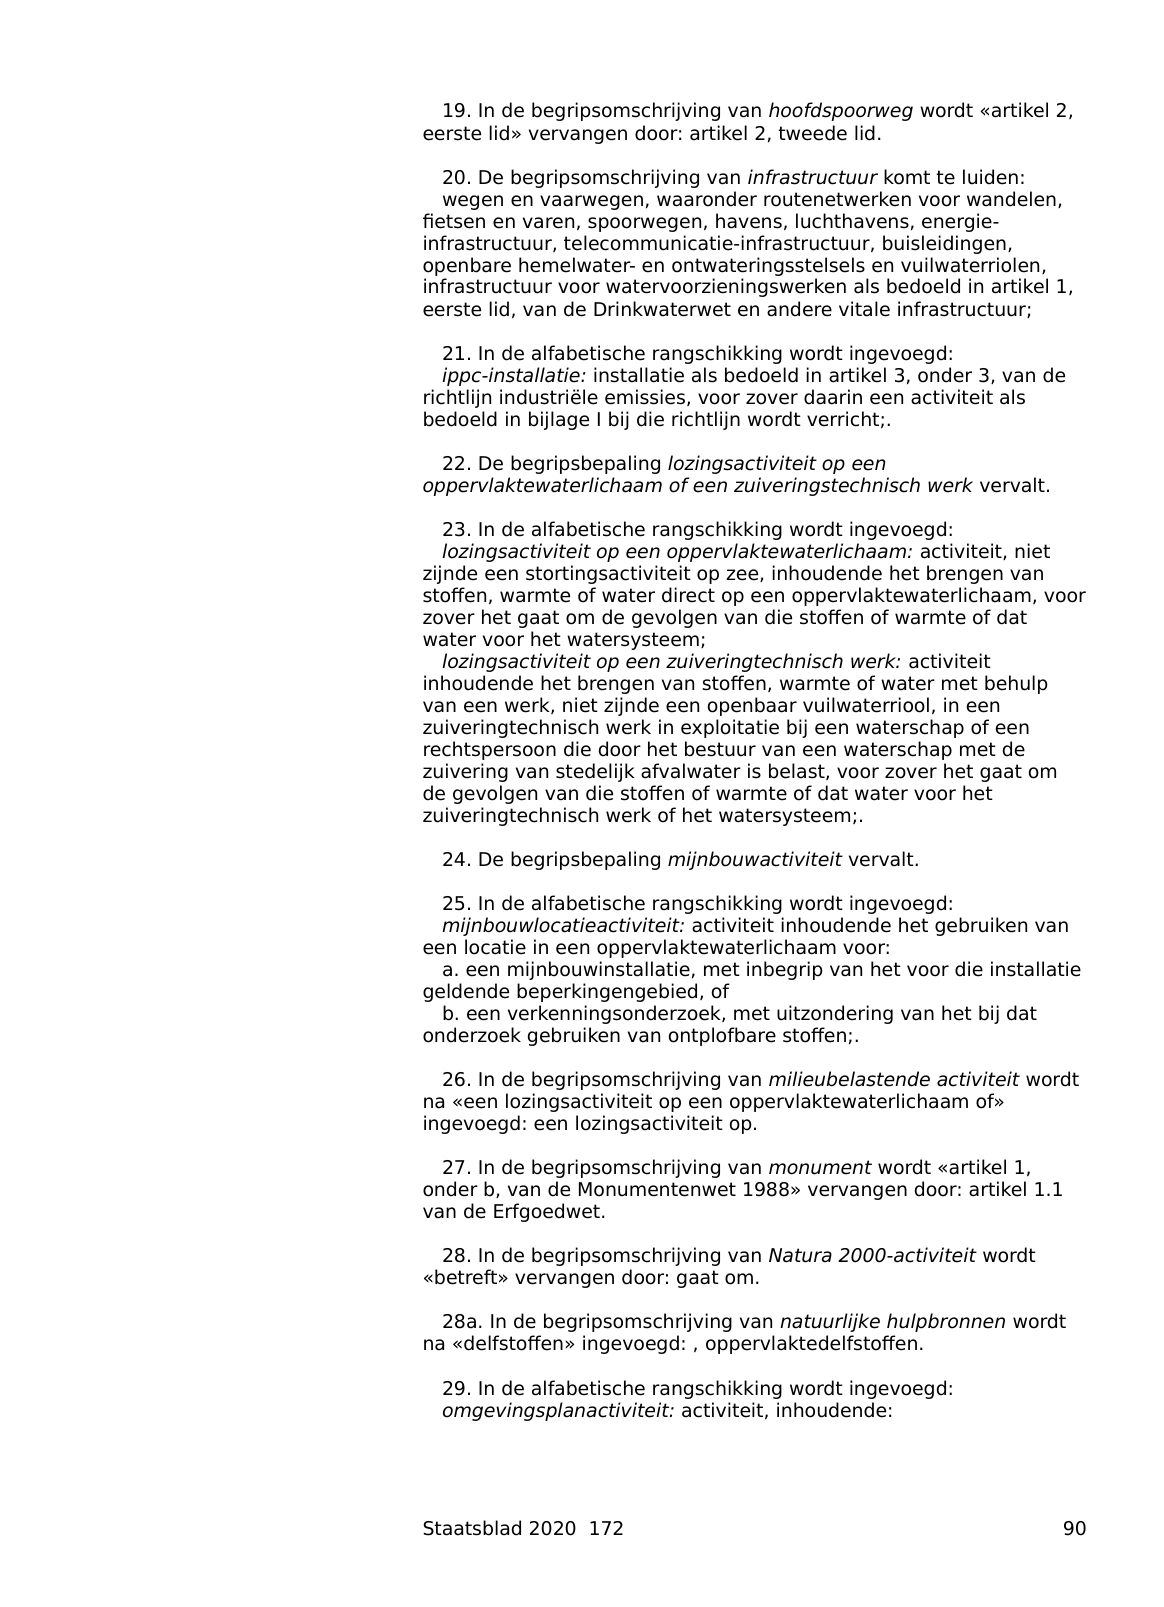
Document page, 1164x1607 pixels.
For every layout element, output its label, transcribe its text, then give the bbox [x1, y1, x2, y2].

text 27. In de begripsomschrijving van monument wordt «artikel 1, onder b, van de Monumentenwet 1988» vervangen door: artikel 1.1 van de Erfgoedwet. [422, 1157, 1087, 1223]
text 25. In de alfabetische rangschikking wordt ingevoegd: [422, 893, 1087, 915]
text omgevingsplanactiviteit: activiteit, inhoudende: [422, 1399, 1087, 1421]
text 24. De begripsbepaling mijnbouwactiviteit vervalt. [422, 849, 1087, 871]
text 21. In de alfabetische rangschikking wordt ingevoegd: [422, 343, 1087, 364]
text 22. De begripsbepaling lozingsactiviteit op een oppervlaktewaterlichaam of een zuiveringstechnisch werk vervalt. [422, 453, 1087, 497]
text 26. In de begripsomschrijving van milieubelastende activiteit wordt na «een lozingsactiviteit op een oppervlaktewaterlichaam of» ingevoegd: een lozingsactiviteit op. [422, 1069, 1087, 1135]
text a. een mijnbouwinstallatie, met inbegrip van het voor die installatie geldende beperkingengebied, of [422, 959, 1087, 1003]
text 28a. In de begripsomschrijving van natuurlijke hulpbronnen wordt na «delfstoffen» ingevoegd: , oppervlaktedelfstoffen. [422, 1311, 1087, 1355]
text 29. In de alfabetische rangschikking wordt ingevoegd: [422, 1377, 1087, 1399]
text lozingsactiviteit op een oppervlaktewaterlichaam: activiteit, niet zijnde een stortingsactiviteit op zee, inhoudende het brengen van stoffen, warmte of water direct op een oppervlaktewaterlichaam, voor zover het gaat om de gevolgen van die stoffen of warmte of dat water voor het watersysteem; [422, 541, 1087, 651]
text b. een verkenningsonderzoek, met uitzondering van het bij dat onderzoek gebruiken van ontplofbare stoffen;. [422, 1003, 1087, 1047]
text 28. In de begripsomschrijving van Natura 2000-activiteit wordt «betreft» vervangen door: gaat om. [422, 1245, 1087, 1289]
text 23. In de alfabetische rangschikking wordt ingevoegd: [422, 519, 1087, 541]
text lozingsactiviteit op een zuiveringtechnisch werk: activiteit inhoudende het brengen van stoffen, warmte of water met behulp van een werk, niet zijnde een openbaar vuilwaterriool, in een zuiveringtechnisch werk in exploitatie bij een waterschap of een rechtspersoon die door het bestuur van een waterschap met de zuivering van stedelijk afvalwater is belast, voor zover het gaat om de gevolgen van die stoffen of warmte of dat water voor het zuiveringtechnisch werk of het watersysteem;. [422, 651, 1087, 827]
text 20. De begripsomschrijving van infrastructuur komt te luiden: [422, 167, 1087, 188]
text ippc-installatie: installatie als bedoeld in artikel 3, onder 3, van de richtlijn industriële emissies, voor zover daarin een activiteit als bedoeld in bijlage I bij die richtlijn wordt verricht;. [422, 364, 1087, 431]
text 19. In de begripsomschrijving van hoofdspoorweg wordt «artikel 2, eerste lid» vervangen door: artikel 2, tweede lid. [422, 100, 1087, 144]
text wegen en vaarwegen, waaronder routenetwerken voor wandelen, fietsen en varen, spoorwegen, havens, luchthavens, energie-infrastructuur, telecommunicatie-infrastructuur, buisleidingen, openbare hemelwater- en ontwateringsstelsels en vuilwaterriolen, infrastructuur voor watervoorzieningswerken als bedoeld in artikel 1, eerste lid, van de Drinkwaterwet en andere vitale infrastructuur; [422, 188, 1087, 320]
text mijnbouwlocatieactiviteit: activiteit inhoudende het gebruiken van een locatie in een oppervlaktewaterlichaam voor: [422, 915, 1087, 959]
